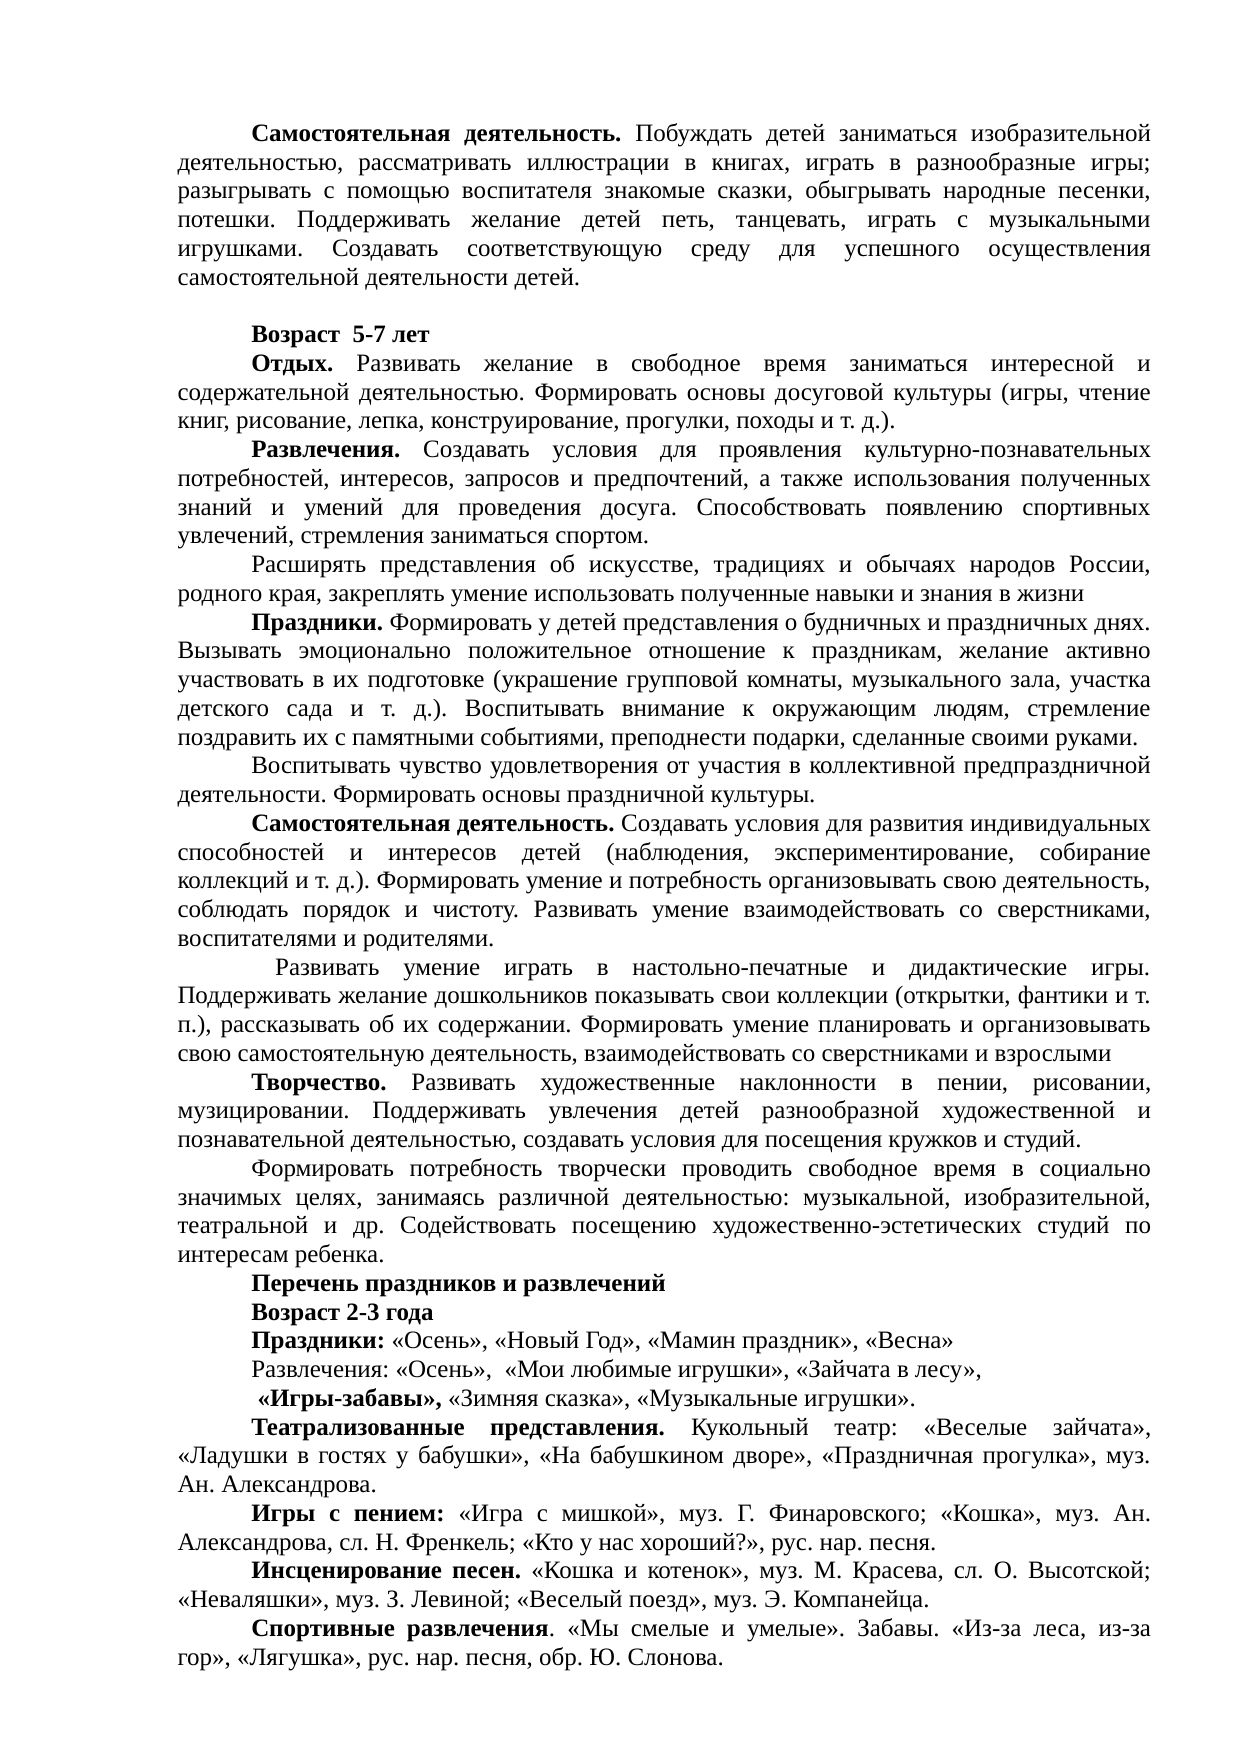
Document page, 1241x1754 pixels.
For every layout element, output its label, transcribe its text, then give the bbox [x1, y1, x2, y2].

text Развлечения. Создавать условия для проявления культурно-познавательных потребностей, интересов, запросов и предпочтений, а также использования полученных знаний и умений для проведения досуга. Способствовать появлению спортивных увлечений, стремления заниматься спортом. [177, 434, 1152, 549]
text Игры с пением: «Игра с мишкой», муз. Г. Финаровского; «Кошка», муз. Ан. Александрова, сл. Н. Френкель; «Кто у нас хороший?», рус. нар. песня. [177, 1498, 1152, 1556]
text Спортивные развлечения. «Мы смелые и умелые». Забавы. «Из-за леса, из-за гор», «Лягушка», рус. нар. песня, обр. Ю. Слонова. [177, 1613, 1152, 1671]
text Развлечения: «Осень», «Мои любимые игрушки», «Зайчата в лесу», [177, 1354, 1152, 1383]
text «Игры-забавы», «Зимняя сказка», «Музыкальные игрушки». [177, 1383, 1152, 1412]
text Отдых. Развивать желание в свободное время заниматься интересной и содержательной деятельностью. Формировать основы досуговой культуры (игры, чтение книг, рисование, лепка, конструирование, прогулки, походы и т. д.). [177, 348, 1152, 434]
text Инсценирование песен. «Кошка и котенок», муз. М. Красева, сл. О. Высотской; «Неваляшки», муз. З. Левиной; «Веселый поезд», муз. Э. Компанейца. [177, 1556, 1152, 1613]
text Возраст 2-3 года [177, 1297, 1152, 1326]
text Перечень праздников и развлечений [177, 1268, 1152, 1297]
text Самостоятельная деятельность. Побуждать детей заниматься изобразительной деятельностью, рассматривать иллюстрации в книгах, играть в разнообразные игры; разыгрывать с помощью воспитателя знакомые сказки, обыгрывать народные песенки, потешки. Поддерживать желание детей петь, танцевать, играть с музыкальными игрушками. Создавать соответствующую среду для успешного осуществления самостоятельной деятельности детей. [177, 118, 1152, 291]
text Творчество. Развивать художественные наклонности в пении, рисовании, музицировании. Поддерживать увлечения детей разнообразной художественной и познавательной деятельностью, создавать условия для посещения кружков и студий. [177, 1067, 1152, 1153]
text Праздники. Формировать у детей представления о будничных и праздничных днях. Вызывать эмоционально положительное отношение к праздникам, желание активно участвовать в их подготовке (украшение групповой комнаты, музыкального зала, участка детского сада и т. д.). Воспитывать внимание к окружающим людям, стремление поздравить их с памятными событиями, преподнести подарки, сделанные своими руками. [177, 607, 1152, 751]
text Расширять представления об искусстве, традициях и обычаях народов России, родного края, закреплять умение использовать полученные навыки и знания в жизни [177, 549, 1152, 607]
text Самостоятельная деятельность. Создавать условия для развития индивидуальных способностей и интересов детей (наблюдения, экспериментирование, собирание коллекций и т. д.). Формировать умение и потребность организовывать свою деятельность, соблюдать порядок и чистоту. Развивать умение взаимодействовать со сверстниками, воспитателями и родителями. [177, 808, 1152, 952]
text Формировать потребность творчески проводить свободное время в социально значимых целях, занимаясь различной деятельностью: музыкальной, изобразительной, театральной и др. Содействовать посещению художественно-эстетических студий по интересам ребенка. [177, 1153, 1152, 1268]
text Воспитывать чувство удовлетворения от участия в коллективной предпраздничной деятельности. Формировать основы праздничной культуры. [177, 751, 1152, 808]
text Праздники: «Осень», «Новый Год», «Мамин праздник», «Весна» [177, 1326, 1152, 1354]
text Возраст 5-7 лет [177, 319, 1152, 348]
text Театрализованные представления. Кукольный театр: «Веселые зайчата», «Ладушки в гостях у бабушки», «На бабушкином дворе», «Праздничная прогулка», муз. Ан. Александрова. [177, 1412, 1152, 1498]
text Развивать умение играть в настольно-печатные и дидактические игры. Поддерживать желание дошкольников показывать свои коллекции (открытки, фантики и т. п.), рассказывать об их содержании. Формировать умение планировать и организовывать свою самостоятельную деятельность, взаимодействовать со сверстниками и взрослыми [177, 952, 1152, 1067]
